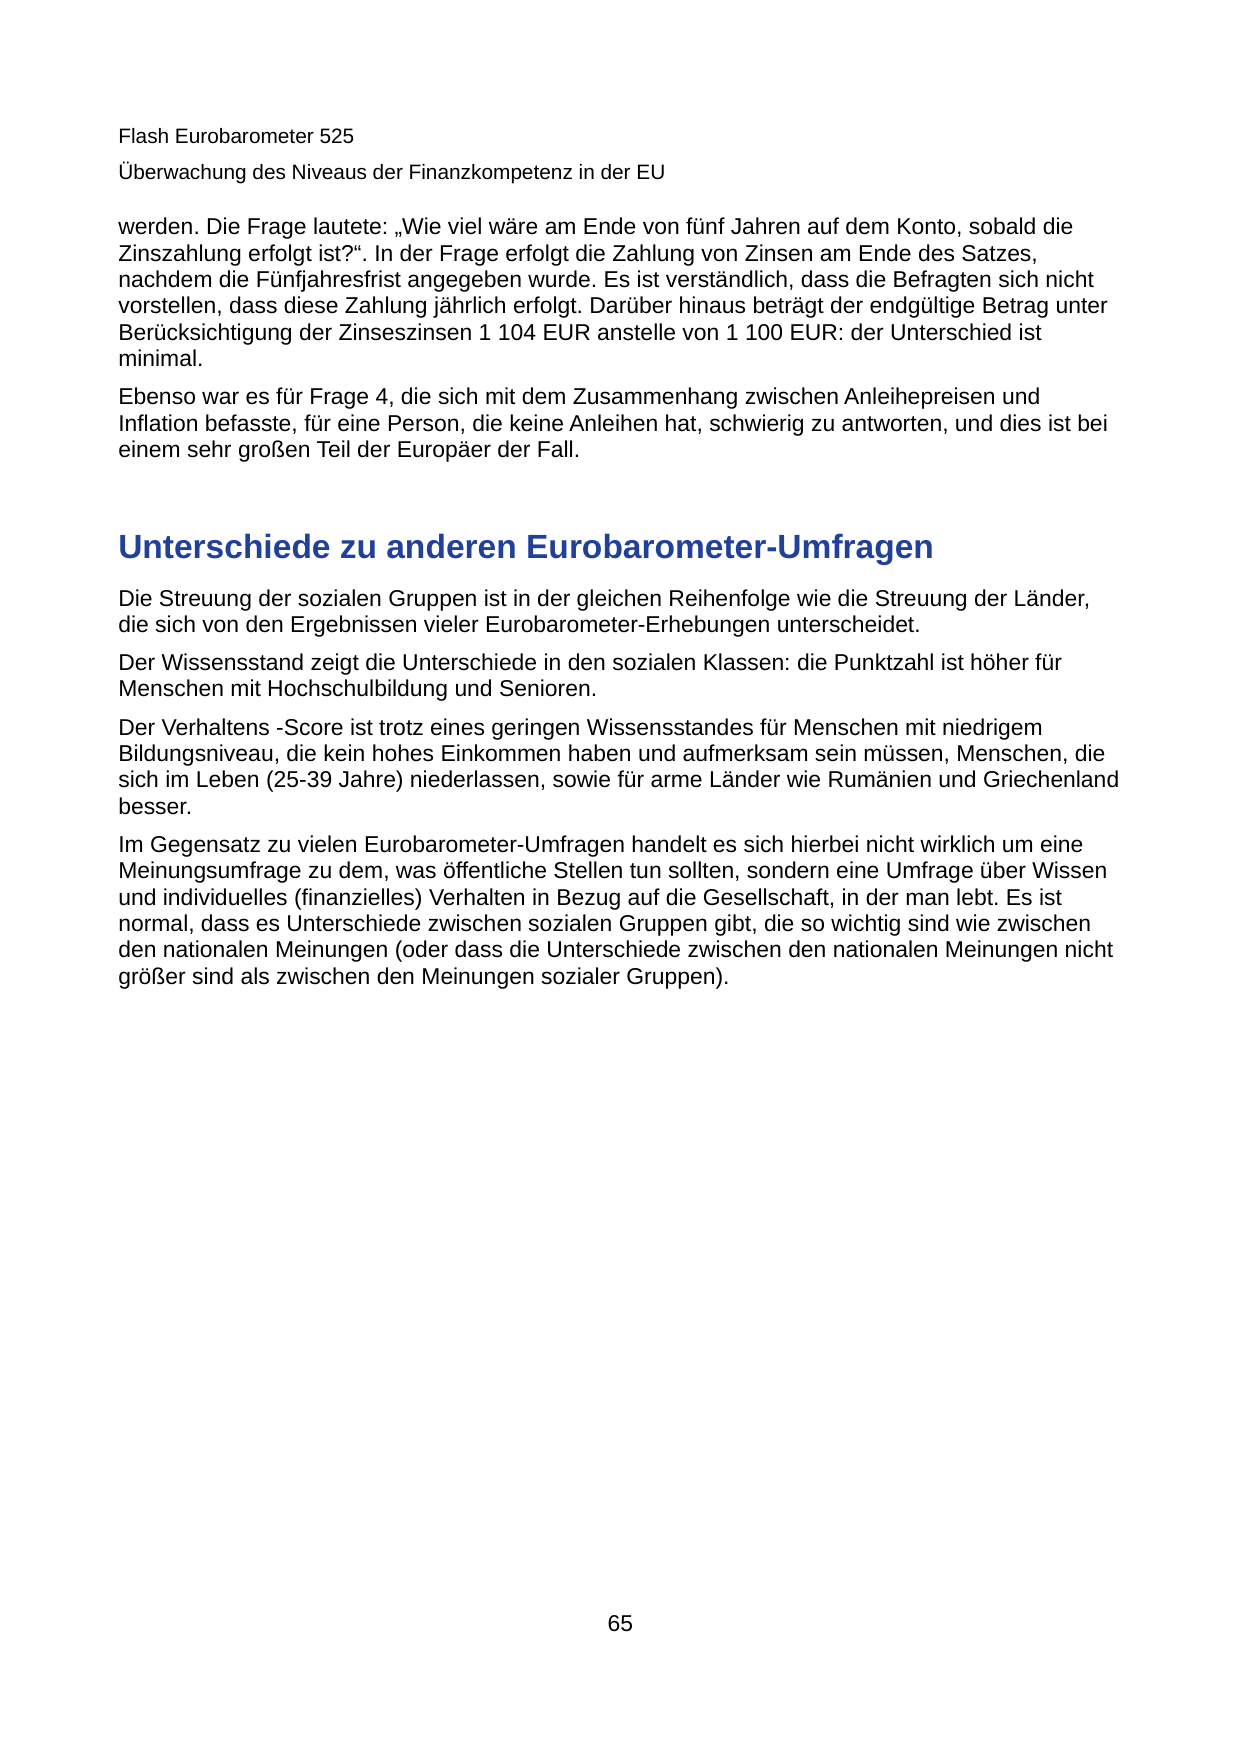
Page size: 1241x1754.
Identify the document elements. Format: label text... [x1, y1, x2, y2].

text Ebenso war es für Frage 4, die sich mit dem Zusammenhang zwischen Anleihepreisen und Inflation befasste, für eine Person, die keine Anleihen hat, schwierig zu antworten, und dies ist bei einem sehr großen Teil der Europäer der Fall. [118, 383, 1122, 462]
text Die Streuung der sozialen Gruppen ist in der gleichen Reihenfolge wie die Streuung der Länder, die sich von den Ergebnissen vieler Eurobarometer-Erhebungen unterscheidet. [118, 584, 1122, 637]
text werden. Die Frage lautete: „Wie viel wäre am Ende von fünf Jahren auf dem Konto, sobald die Zinszahlung erfolgt ist?“. In der Frage erfolgt die Zahlung von Zinsen am Ende des Satzes, nachdem die Fünfjahresfrist angegeben wurde. Es ist verständlich, dass die Befragten sich nicht vorstellen, dass diese Zahlung jährlich erfolgt. Darüber hinaus beträgt der endgültige Betrag unter Berücksichtigung der Zinseszinsen 1 104 EUR anstelle von 1 100 EUR: der Unterschied ist minimal. [118, 213, 1122, 371]
text Der Verhaltens -Score ist trotz eines geringen Wissensstandes für Menschen mit niedrigem Bildungsniveau, die kein hohes Einkommen haben und aufmerksam sein müssen, Menschen, die sich im Leben (25-39 Jahre) niederlassen, sowie für arme Länder wie Rumänien und Griechenland besser. [118, 714, 1122, 819]
subtitle Unterschiede zu anderen Eurobarometer-Umfragen [118, 527, 1122, 566]
text Der Wissensstand zeigt die Unterschiede in den sozialen Klassen: die Punktzahl ist höher für Menschen mit Hochschulbildung und Senioren. [118, 649, 1122, 702]
text Im Gegensatz zu vielen Eurobarometer-Umfragen handelt es sich hierbei nicht wirklich um eine Meinungsumfrage zu dem, was öffentliche Stellen tun sollten, sondern eine Umfrage über Wissen und individuelles (finanzielles) Verhalten in Bezug auf die Gesellschaft, in der man lebt. Es ist normal, dass es Unterschiede zwischen sozialen Gruppen gibt, die so wichtig sind wie zwischen den nationalen Meinungen (oder dass die Unterschiede zwischen den nationalen Meinungen nicht größer sind als zwischen den Meinungen sozialer Gruppen). [118, 831, 1122, 989]
